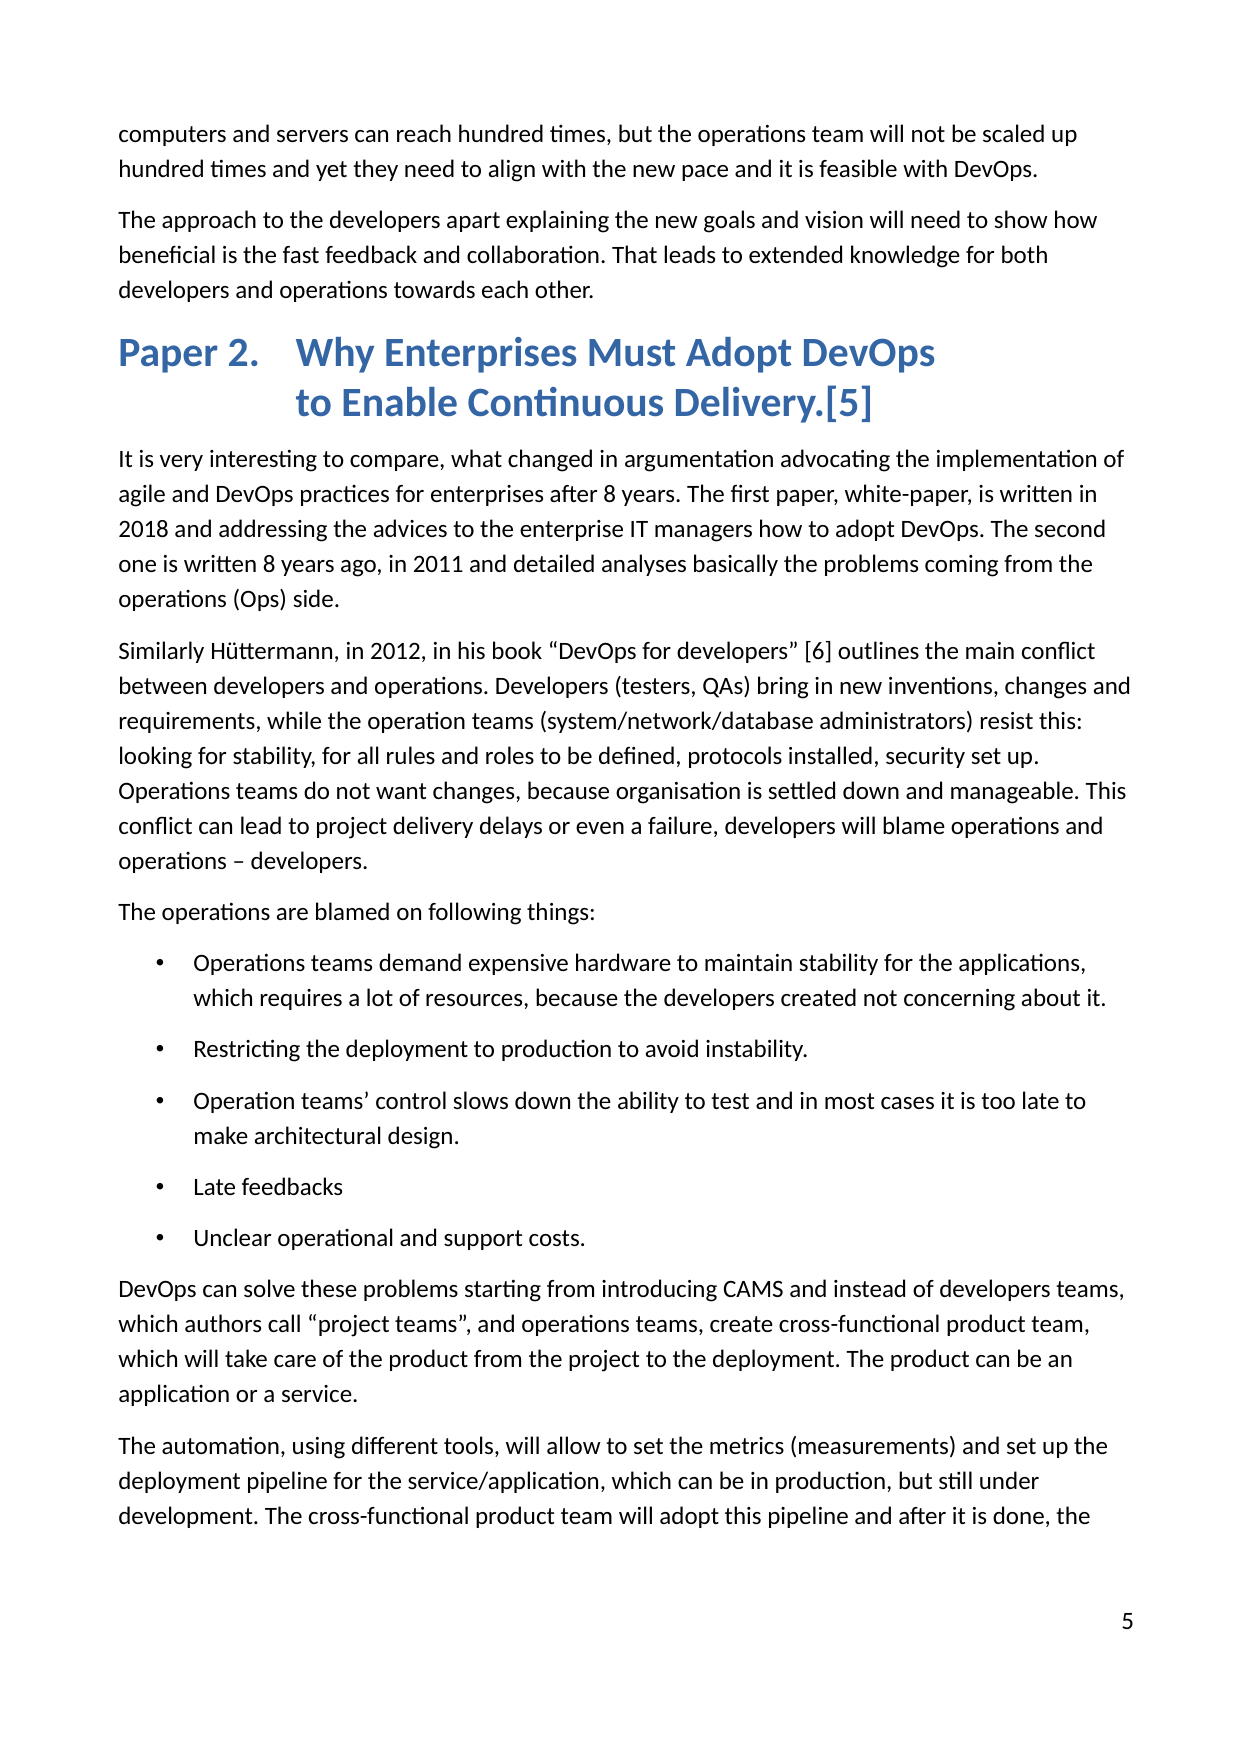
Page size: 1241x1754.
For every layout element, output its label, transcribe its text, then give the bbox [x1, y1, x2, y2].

text The automation, using different tools, will allow to set the metrics (measurements) and set up the deployment pipeline for the service/application, which can be in production, but still under development. The cross-functional product team will adopt this pipeline and after it is done, the [118, 1430, 1134, 1530]
text The operations are blamed on following things: [118, 896, 1134, 927]
text The approach to the developers apart explaining the new goals and vision will need to show how beneficial is the fast feedback and collaboration. That leads to extended knowledge for both developers and operations towards each other. [118, 204, 1134, 305]
text DevOps can solve these problems starting from introducing CAMS and instead of developers teams, which authors call “project teams”, and operations teams, create cross-functional product team, which will take care of the product from the project to the deployment. The product can be an application or a service. [118, 1273, 1134, 1409]
list Restricting the deployment to production to avoid instability. [156, 1033, 1134, 1064]
subtitle Paper 2. Why Enterprises Must Adopt DevOps to Enable Continuous Delivery.[5] [118, 326, 1134, 427]
text It is very interesting to compare, what changed in argumentation advocating the implementation of agile and DevOps practices for enterprises after 8 years. The first paper, white-paper, is written in 2018 and addressing the advices to the enterprise IT managers how to adopt DevOps. The second one is written 8 years ago, in 2011 and detailed analyses basically the problems coming from the operations (Ops) side. [118, 443, 1134, 614]
list Unclear operational and support costs. [156, 1222, 1134, 1253]
list Operations teams demand expensive hardware to maintain stability for the applications, which requires a lot of resources, because the developers created not concerning about it. [156, 947, 1134, 1013]
list Late feedbacks [156, 1171, 1134, 1202]
text computers and servers can reach hundred times, but the operations team will not be scaled up hundred times and yet they need to align with the new pace and it is feasible with DevOps. [118, 118, 1134, 184]
list Operation teams’ control slows down the ability to test and in most cases it is too late to make architectural design. [156, 1085, 1134, 1150]
text Similarly Hüttermann, in 2012, in his book “DevOps for developers” [6] outlines the main conflict between developers and operations. Developers (testers, QAs) bring in new inventions, changes and requirements, while the operation teams (system/network/database administrators) resist this: looking for stability, for all rules and roles to be defined, protocols installed, security set up. Operations teams do not want changes, because organisation is settled down and manageable. This conflict can lead to project delivery delays or even a failure, developers will blame operations and operations – developers. [118, 635, 1134, 875]
